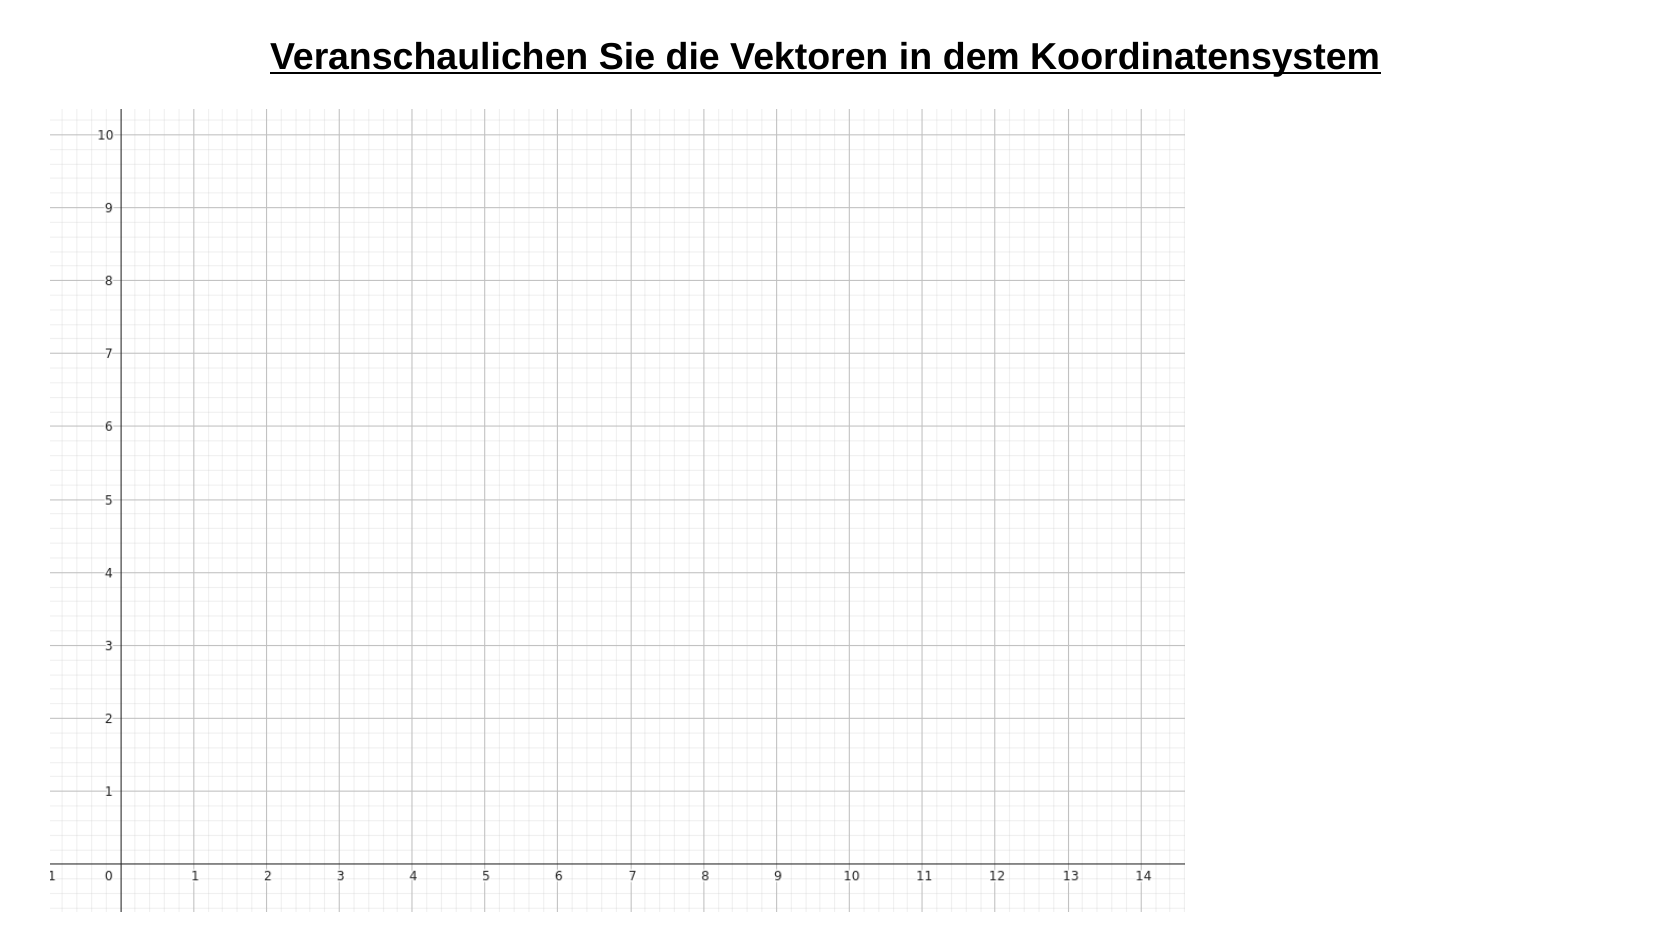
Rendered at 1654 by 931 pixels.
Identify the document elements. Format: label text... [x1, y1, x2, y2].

picture [50, 109, 1185, 912]
text_box Veranschaulichen Sie die Vektoren in dem Koordinatensystem [255, 28, 1574, 206]
